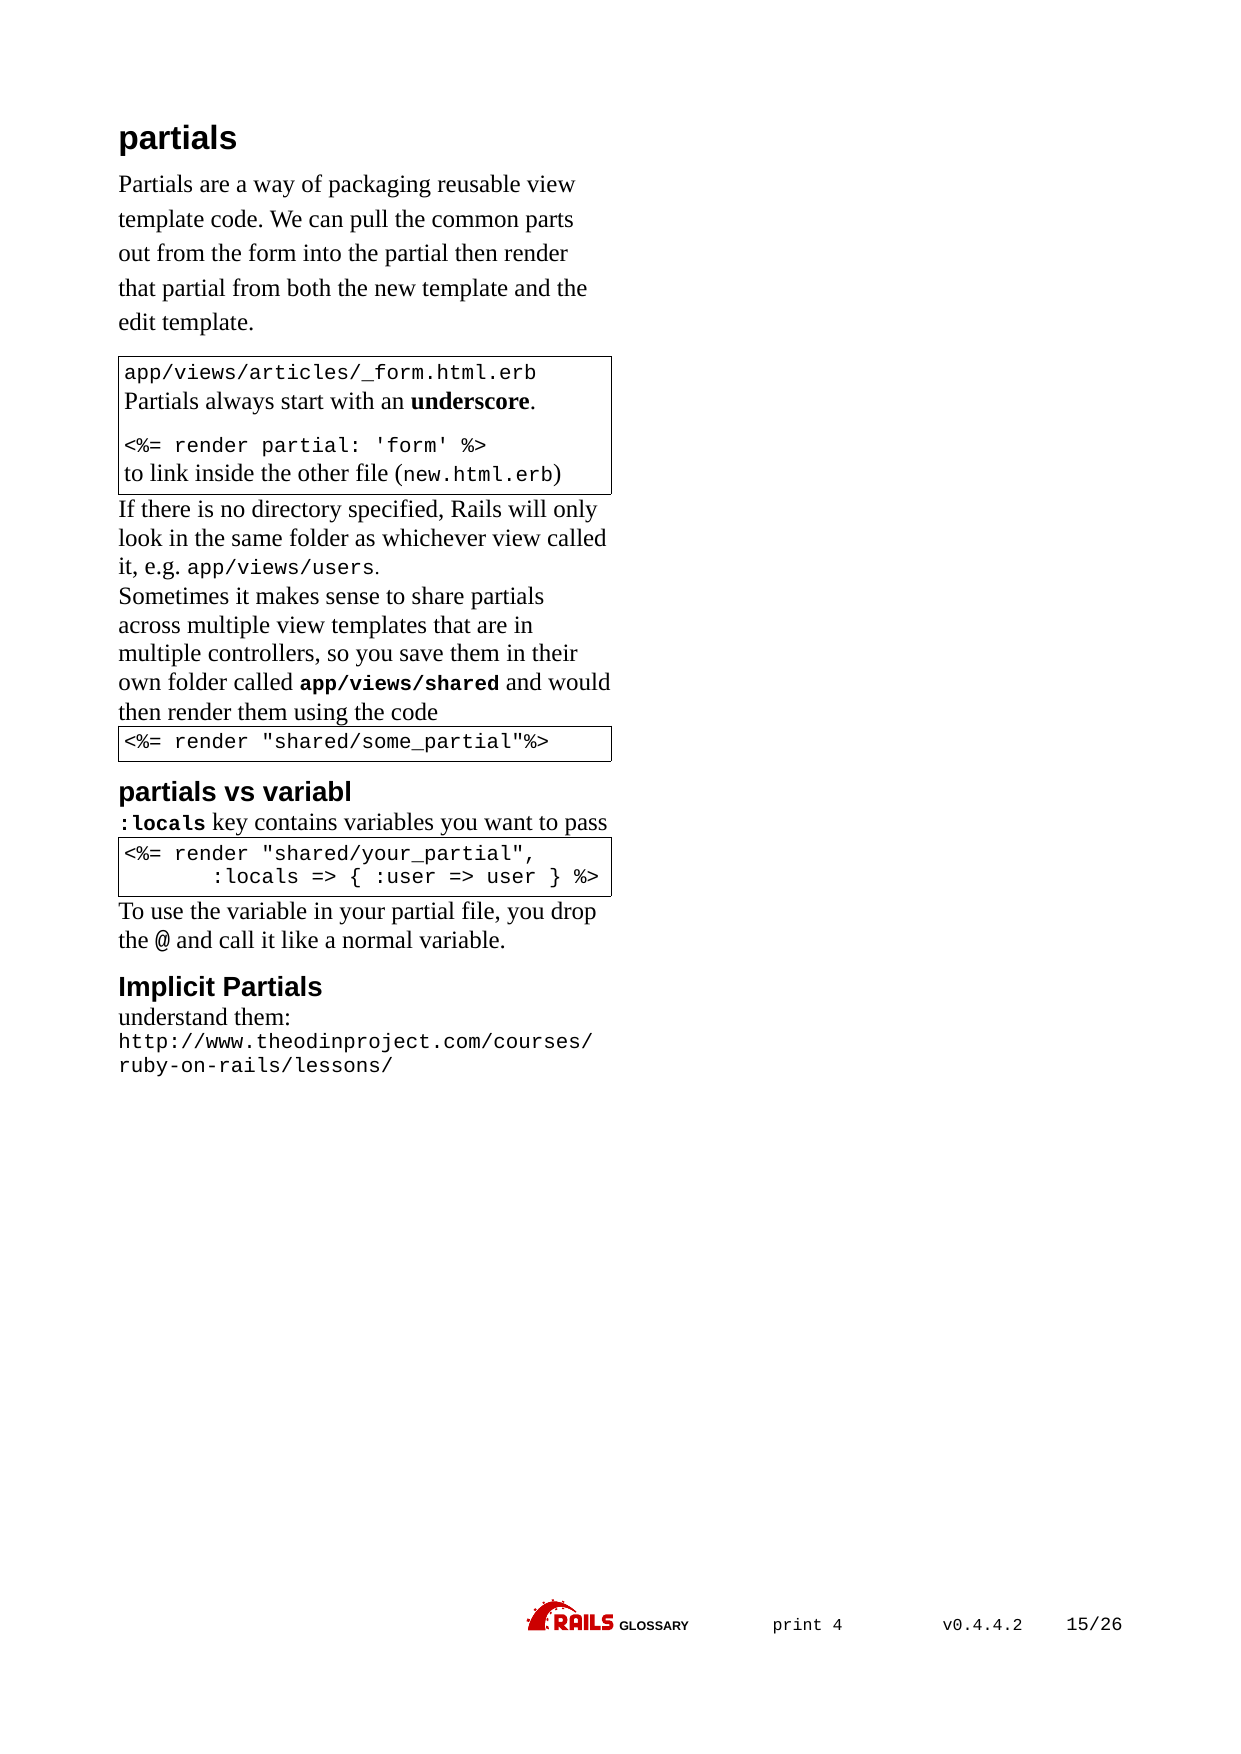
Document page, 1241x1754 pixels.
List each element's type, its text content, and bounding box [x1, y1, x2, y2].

subtitle partials vs variabl [118, 776, 611, 807]
text Sometimes it makes sense to share partials across multiple view templates that are in multiple controllers, so you save them in their own folder called app/views/shared and would then render them using the code [118, 581, 611, 726]
text understand them: [118, 1002, 611, 1031]
table_header <%= render "shared/your_partial", :locals => { :user => user } %> [119, 838, 611, 896]
text To use the variable in your partial file, you drop the @ and call it like a normal variable. [118, 897, 611, 956]
table_header <%= render "shared/some_partial"%> [119, 727, 611, 761]
subtitle Implicit Partials [118, 970, 611, 1002]
text :locals key contains variables you want to pass [118, 807, 611, 837]
text Partials are a way of packaging reusable view template code. We can pull the common parts out from the form into the partial then render that partial from both the new template and the edit template. [118, 169, 611, 336]
text http://www.theodinproject.com/courses/ruby-on-rails/lessons/ [118, 1031, 611, 1078]
subtitle partials [118, 118, 611, 157]
text If there is no directory specified, Rails will only look in the same folder as whichever view called it, e.g. app/views/users. [118, 495, 611, 581]
table_header app/views/articles/_form.html.erb Partials always start with an underscore. <%= render partial: 'form' %> to link inside the other file (new.html.erb) [119, 357, 611, 494]
